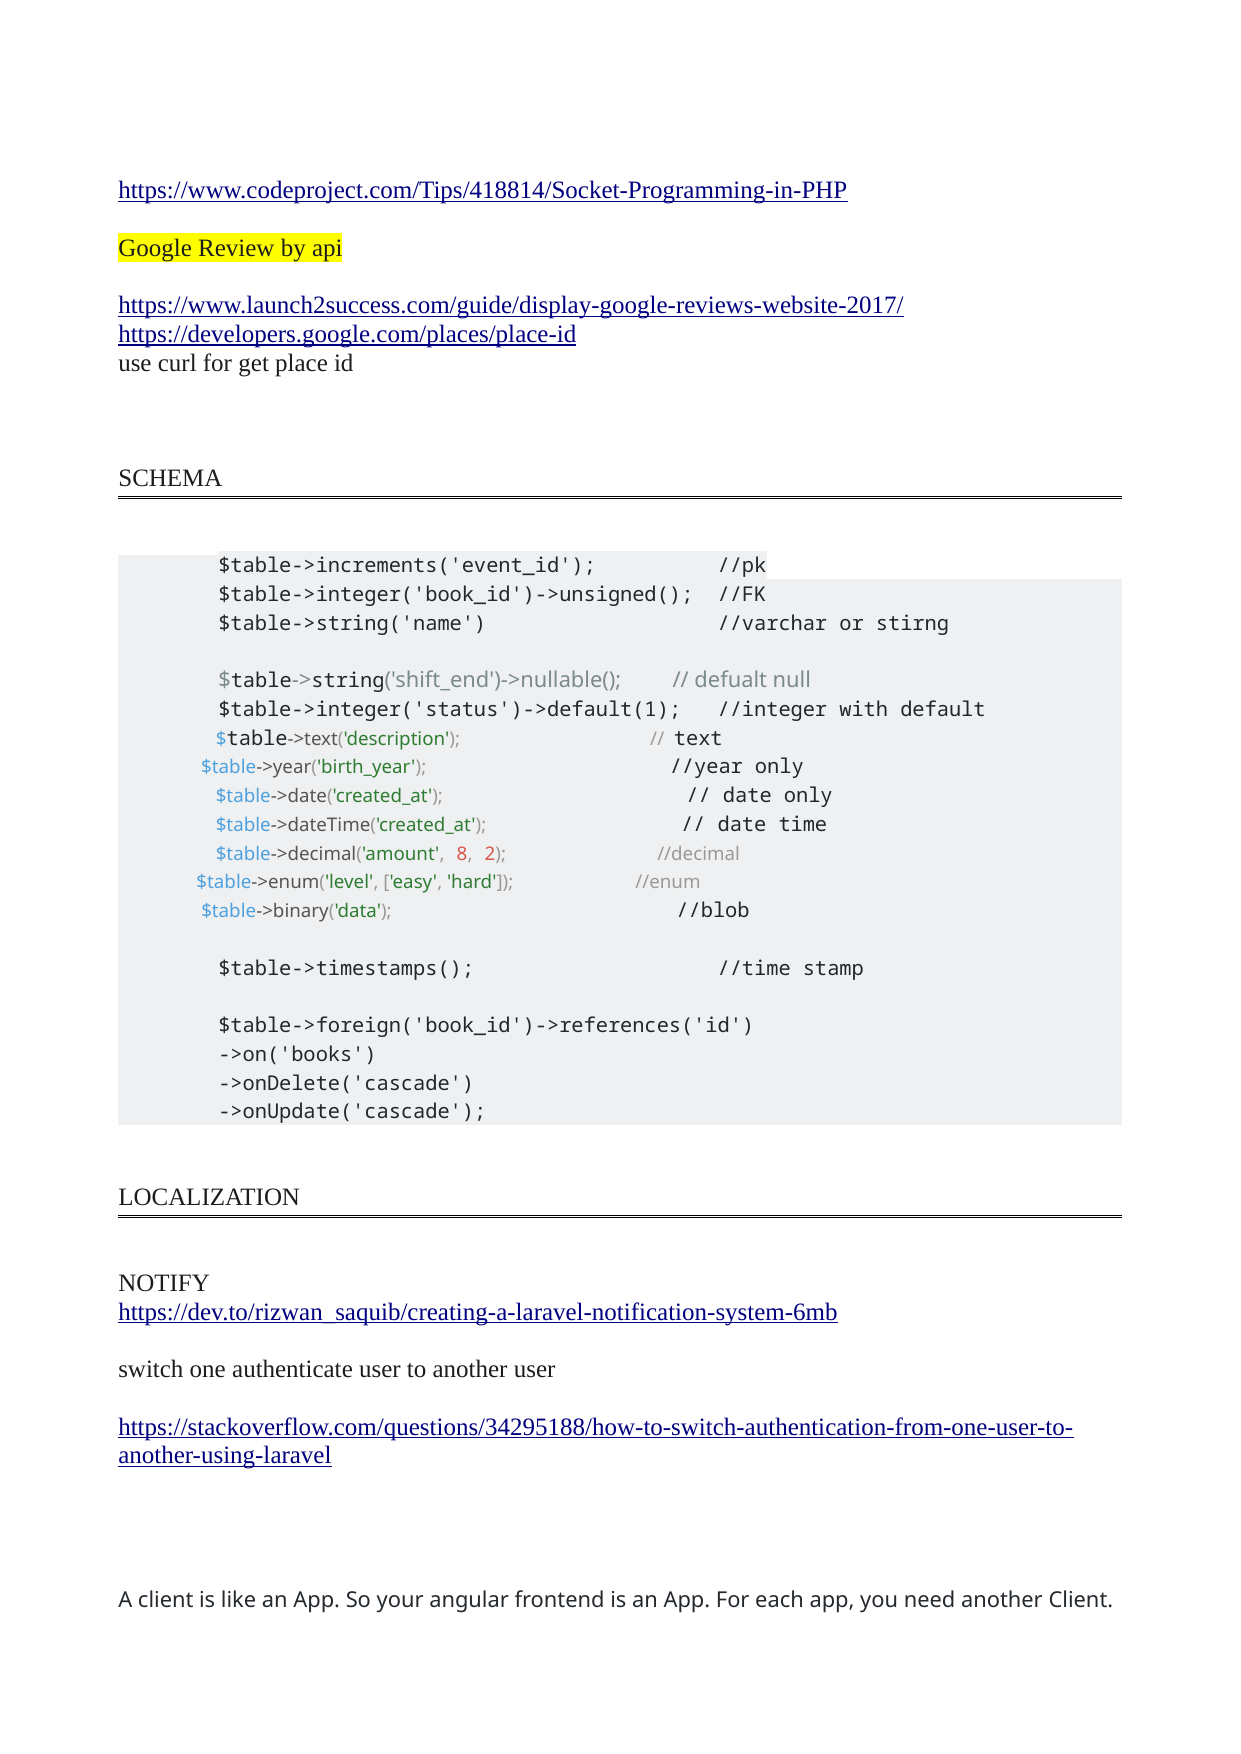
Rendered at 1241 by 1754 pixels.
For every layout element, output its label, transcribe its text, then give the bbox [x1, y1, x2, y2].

text $table->dateTime('created_at'); // date time [118, 809, 1122, 837]
text $table->string('name') //varchar or stirng [118, 608, 1122, 636]
text $table->foreign('book_id')->references('id') [118, 1010, 1122, 1039]
text $table->string('shift_end')->nullable(); // defualt null [118, 636, 1122, 694]
text $table->timestamps(); //time stamp [118, 953, 1122, 981]
text $table->enum('level', ['easy', 'hard']); //enum [118, 866, 1122, 894]
text LOCALIZATION [118, 1182, 1122, 1215]
text SCHEMA [118, 463, 1122, 496]
text https://dev.to/rizwan_saquib/creating-a-laravel-notification-system-6mb [118, 1297, 1122, 1326]
text ->onUpdate('cascade'); [118, 1096, 1122, 1125]
text Google Review by api [118, 233, 1122, 262]
text https://stackoverflow.com/questions/34295188/how-to-switch-authentication-from-one-user-to-another-using-laravel [118, 1412, 1122, 1469]
text $table->year('birth_year'); //year only [118, 751, 1122, 780]
text switch one authenticate user to another user [118, 1354, 1122, 1383]
text ->on('books') [118, 1039, 1122, 1068]
text A client is like an App. So your angular frontend is an App. For each app, you need another Client. [118, 1556, 1122, 1614]
text NOTIFY [118, 1268, 1122, 1297]
text $table->integer('status')->default(1); //integer with default [118, 694, 1122, 723]
text $table->decimal('amount', 8, 2); //decimal [118, 837, 1122, 866]
text ->onDelete('cascade') [118, 1068, 1122, 1096]
text $table->date('created_at'); // date only [118, 780, 1122, 809]
text https://www.codeproject.com/Tips/418814/Socket-Programming-in-PHP [118, 176, 1122, 204]
text $table->integer('book_id')->unsigned(); //FK [118, 579, 1122, 608]
text use curl for get place id [118, 348, 1122, 377]
text $table->binary('data'); //blob [118, 894, 1122, 924]
text $table->increments('event_id'); //pk [118, 549, 1122, 579]
text $table->text('description'); // text [118, 723, 1122, 751]
text https://developers.google.com/places/place-id [118, 319, 1122, 348]
text https://www.launch2success.com/guide/display-google-reviews-website-2017/ [118, 291, 1122, 319]
